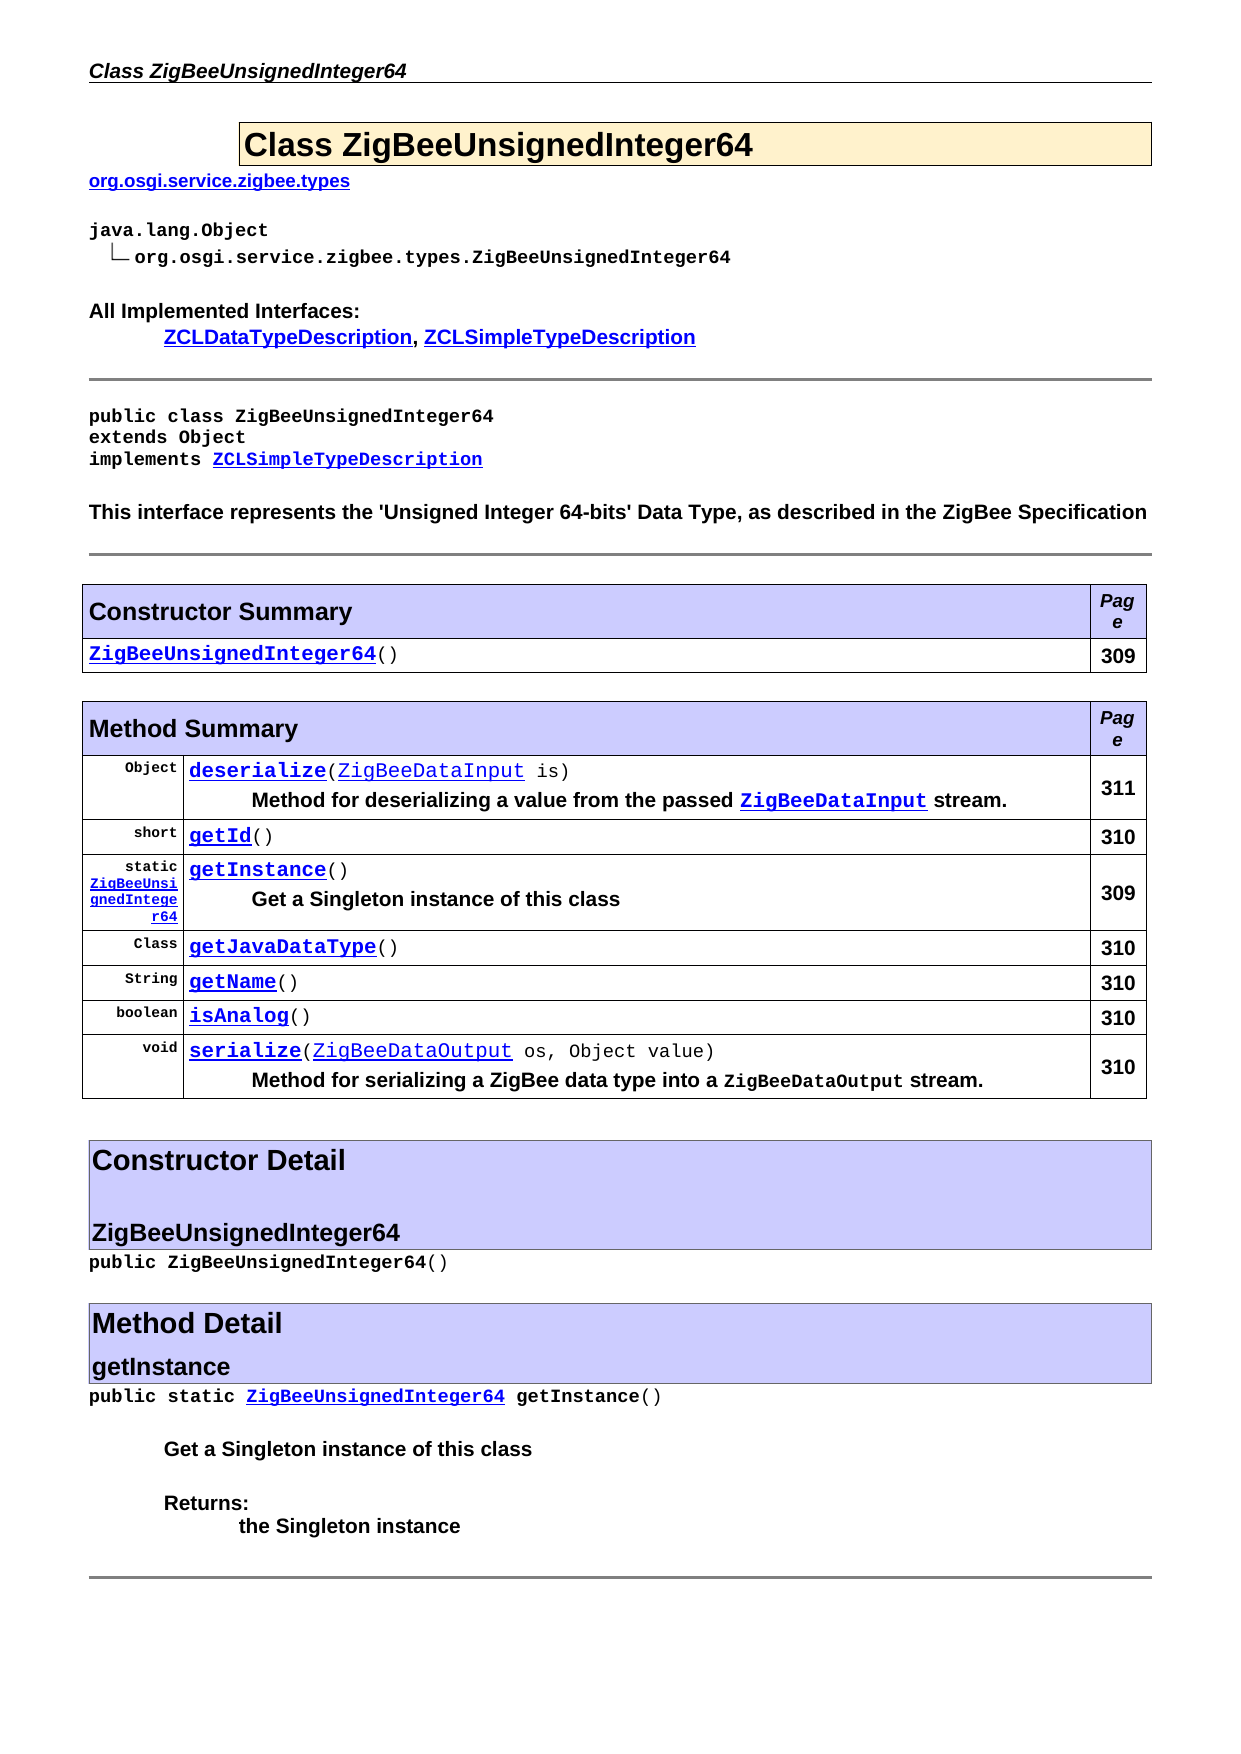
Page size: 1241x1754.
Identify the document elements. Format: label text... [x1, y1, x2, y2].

table_cell void [83, 1035, 183, 1098]
text public static ZigBeeUnsignedInteger64 getInstance() [88, 1387, 1152, 1408]
table_cell String [83, 966, 183, 999]
table_cell 310 [1091, 1035, 1146, 1098]
table_header Constructor Summary [83, 585, 1090, 638]
text org.osgi.service.zigbee.types [88, 170, 1152, 191]
subtitle Constructor Detail [90, 1141, 1151, 1177]
subtitle getInstance [90, 1349, 1151, 1383]
text implements ZCLSimpleTypeDescription [88, 449, 1152, 471]
table_cell 310 [1091, 931, 1146, 965]
table_cell 311 [1091, 756, 1146, 819]
table_cell deserialize(ZigBeeDataInput is) Method for deserializing a value from the passed ZigBeeDataInput stream. [184, 756, 1090, 819]
table_cell 309 [1091, 855, 1146, 930]
table_cell isAnalog() [184, 1001, 1090, 1034]
text org.osgi.service.zigbee.types.ZigBeeUnsignedInteger64 [88, 242, 1152, 269]
table_header Page [1091, 585, 1146, 638]
text the Singleton instance [238, 1514, 1152, 1538]
text public class ZigBeeUnsignedInteger64 [88, 407, 1152, 428]
table_cell Class [83, 931, 183, 965]
text ZCLDataTypeDescription, ZCLSimpleTypeDescription [163, 325, 1152, 349]
table_cell ZigBeeUnsignedInteger64() [83, 639, 1090, 672]
text Get a Singleton instance of this class [163, 1437, 1152, 1461]
text java.lang.Object [88, 221, 1152, 242]
table_header Method Summary [83, 702, 1090, 755]
table_cell static ZigBeeUnsignedInteger64 [83, 855, 183, 930]
table_cell 310 [1091, 1001, 1146, 1034]
subtitle ZigBeeUnsignedInteger64 [90, 1215, 1151, 1249]
subtitle Class ZigBeeUnsignedInteger64 [240, 123, 1151, 165]
subtitle All Implemented Interfaces: [88, 298, 1152, 322]
table_cell getId() [184, 820, 1090, 853]
text Returns: [163, 1490, 1152, 1514]
table_cell 310 [1091, 966, 1146, 999]
table_cell serialize(ZigBeeDataOutput os, Object value) Method for serializing a ZigBee data type into a ZigBeeDataOutput stream. [184, 1035, 1090, 1098]
text This interface represents the 'Unsigned Integer 64-bits' Data Type, as described in the ZigBee Specification [88, 500, 1152, 524]
table_cell short [83, 820, 183, 853]
table_cell getJavaDataType() [184, 931, 1090, 965]
text extends Object [88, 428, 1152, 449]
table_cell Object [83, 756, 183, 819]
table_cell 309 [1091, 639, 1146, 672]
table_cell 310 [1091, 820, 1146, 853]
subtitle Method Detail [90, 1304, 1151, 1340]
picture [111, 241, 135, 264]
table_header Page [1091, 702, 1146, 755]
table_cell boolean [83, 1001, 183, 1034]
text public ZigBeeUnsignedInteger64() [88, 1253, 1152, 1274]
table_cell getName() [184, 966, 1090, 999]
table_cell getInstance() Get a Singleton instance of this class [184, 855, 1090, 930]
